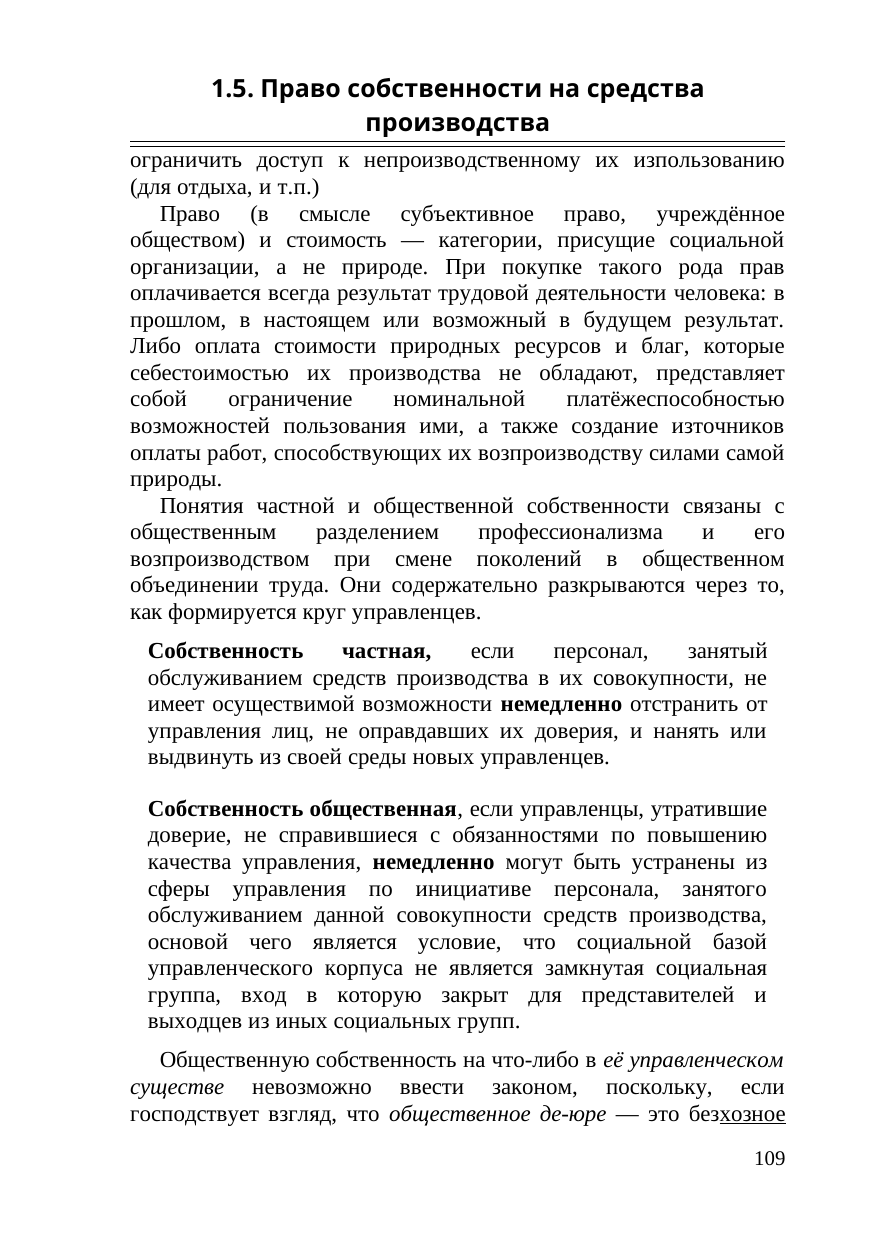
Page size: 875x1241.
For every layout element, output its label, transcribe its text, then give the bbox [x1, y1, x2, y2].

text ограничить доступ к непроизводственному их изпользованию (для отдыха, и т.п.) [130, 147, 785, 199]
text Собственность общественная, если управленцы, утратившие доверие, не справившиеся с обязанностями по повышению качества управления, немедленно могут быть устранены из сферы управления по инициативе персонала, занятого обслуживанием данной совокупности средств производства, основой чего является условие, что социальной базой управленческого корпуса не является замкнутая социальная группа, вход в которую закрыт для представителей и выходцев из иных социальных групп. [148, 795, 768, 1034]
text Право (в смысле субъективное право, учреждённое обществом) и стоимость — категории, присущие социальной организации, а не природе. При покупке такого рода прав оплачивается всегда результат трудовой деятельности человека: в прошлом, в настоящем или возможный в будущем результат. Либо оплата стоимости природных ресурсов и благ, которые себестоимостью их производства не обладают, представляет собой ограничение номинальной платёжеспособностью возможностей пользования ими, а также создание източников оплаты работ, способствующих их возпроизводству силами самой природы. [130, 199, 785, 492]
text Понятия частной и общественной собственности связаны с общественным разделением профессионализма и его возпроизводством при смене поколений в общественном объединении труда. Они содержательно разкрываются через то, как формируется круг управленцев. [130, 492, 785, 624]
text Общественную собственность на что-либо в её управленческом существе невозможно ввести законом, поскольку, если господствует взгляд, что общественное де-юре — это безхозное [130, 1046, 785, 1126]
text Собственность частная, если персонал, занятый обслуживанием средств производства в их совокупности, не имеет осуществимой возможности немедленно отстранить от управления лиц, не оправдавших их доверия, и нанять или выдвинуть из своей среды новых управленцев. [148, 637, 768, 770]
